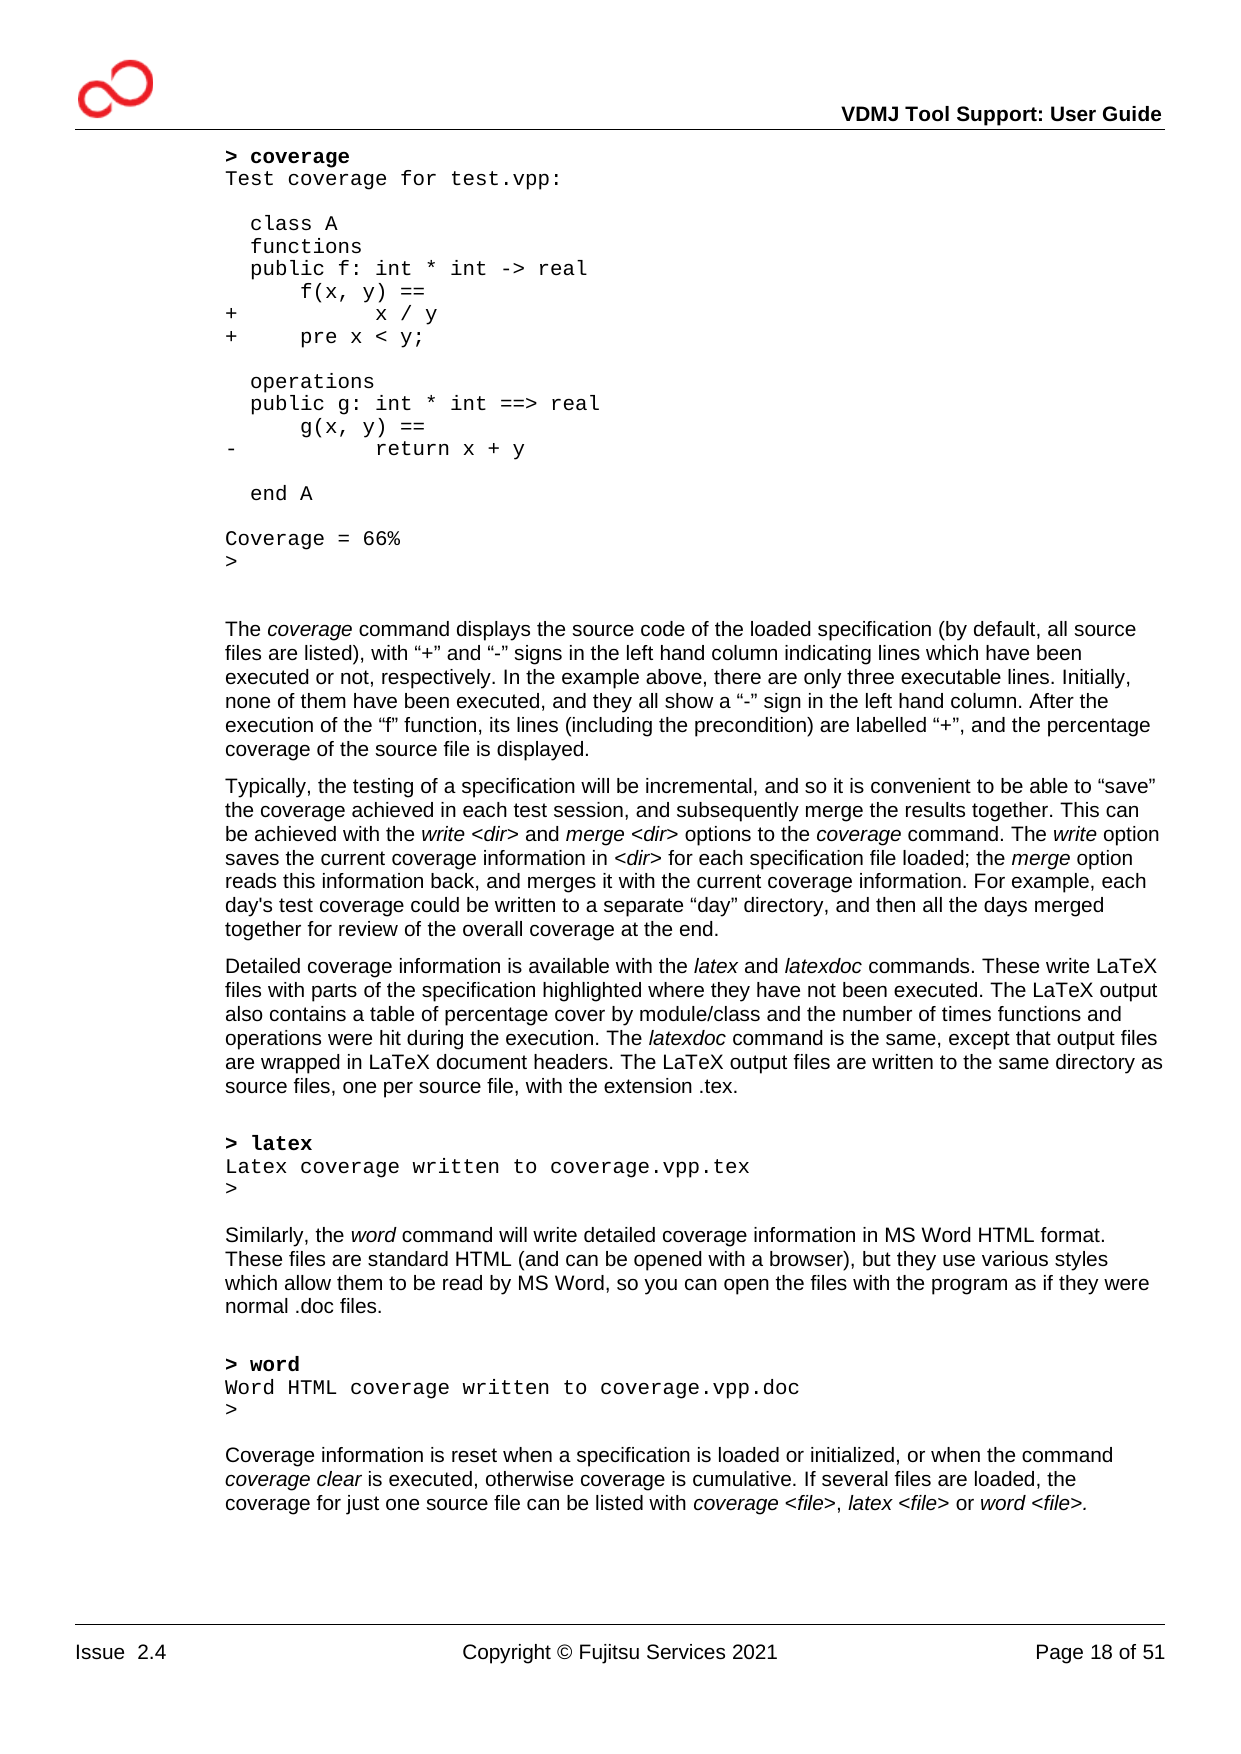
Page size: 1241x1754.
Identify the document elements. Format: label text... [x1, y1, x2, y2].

text The coverage command displays the source code of the loaded specification (by default, all source files are listed), with “+” and “-” signs in the left hand column indicating lines which have been executed or not, respectively. In the example above, there are only three executable lines. Initially, none of them have been executed, and they all show a “-” sign in the left hand column. After the execution of the “f” function, its lines (including the precondition) are labelled “+”, and the percentage coverage of the source file is displayed. [225, 618, 1165, 761]
text g(x, y) == [225, 415, 1165, 438]
text operations [225, 370, 1165, 393]
text class A [225, 213, 1165, 235]
text > word [225, 1354, 1165, 1376]
text + pre x < y; [225, 325, 1165, 348]
text Coverage = 66% [225, 528, 1165, 550]
text functions [225, 235, 1165, 258]
text end A [225, 483, 1165, 505]
text Test coverage for test.vpp: [225, 168, 1165, 190]
text Typically, the testing of a specification will be incremental, and so it is convenient to be able to “save” the coverage achieved in each test session, and subsequently merge the results together. This can be achieved with the write <dir> and merge <dir> options to the coverage command. The write option saves the current coverage information in <dir> for each specification file loaded; the merge option reads this information back, and merges it with the current coverage information. For example, each day's test coverage could be written to a separate “day” directory, and then all the days merged together for review of the overall coverage at the end. [225, 774, 1165, 942]
text > [225, 1399, 1165, 1421]
text Latex coverage written to coverage.vpp.tex [225, 1155, 1165, 1178]
text public f: int * int -> real [225, 258, 1165, 280]
text > latex [225, 1133, 1165, 1155]
text - return x + y [225, 438, 1165, 460]
text Word HTML coverage written to coverage.vpp.doc [225, 1376, 1165, 1399]
text + x / y [225, 303, 1165, 325]
text Detailed coverage information is available with the latex and latexdoc commands. These write LaTeX files with parts of the specification highlighted where they have not been executed. The LaTeX output also contains a table of percentage cover by module/class and the number of times functions and operations were hit during the execution. The latexdoc command is the same, except that output files are wrapped in LaTeX document headers. The LaTeX output files are written to the same directory as source files, one per source file, with the extension .tex. [225, 954, 1165, 1098]
text public g: int * int ==> real [225, 393, 1165, 415]
text > [225, 1178, 1165, 1200]
text > coverage [225, 145, 1165, 168]
text Similarly, the word command will write detailed coverage information in MS Word HTML format. These files are standard HTML (and can be opened with a browser), but they use various styles which allow them to be read by MS Word, so you can open the files with the program as if they were normal .doc files. [225, 1223, 1165, 1319]
text f(x, y) == [225, 280, 1165, 303]
text > [225, 550, 1165, 573]
text Coverage information is reset when a specification is loaded or initialized, or when the command coverage clear is executed, otherwise coverage is cumulative. If several files are loaded, the coverage for just one source file can be listed with coverage <file>, latex <file> or word <file>. [225, 1444, 1165, 1516]
picture [78, 52, 153, 128]
